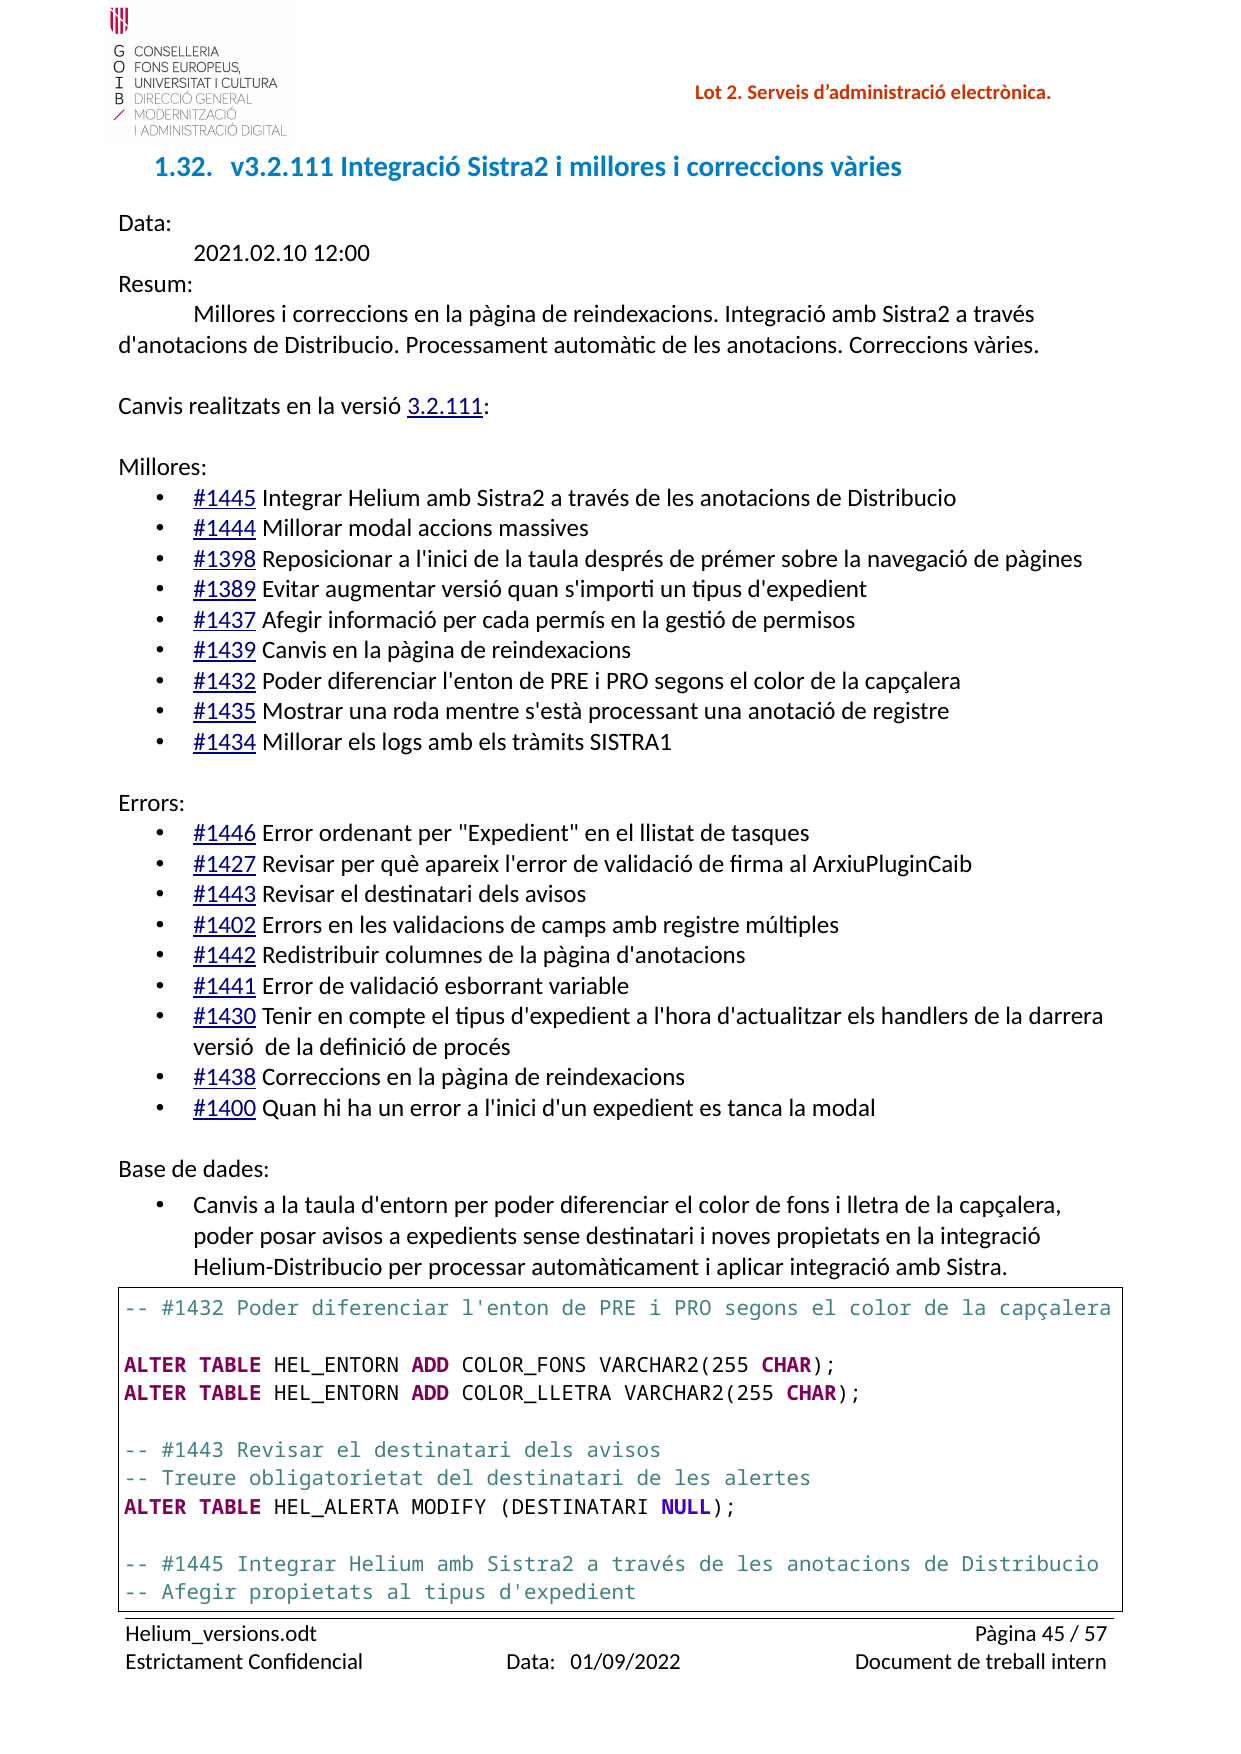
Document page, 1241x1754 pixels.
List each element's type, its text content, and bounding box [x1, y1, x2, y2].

list #1430 Tenir en compte el tipus d'expedient a l'hora d'actualitzar els handlers de la darrera versió de la definició de procés [156, 1001, 1122, 1062]
subtitle v3.2.111 Integració Sistra2 i millores i correccions vàries [153, 148, 1122, 183]
list #1434 Millorar els logs amb els tràmits SISTRA1 [156, 726, 1122, 756]
list #1438 Correccions en la pàgina de reindexacions [156, 1062, 1122, 1092]
picture [100, 0, 297, 144]
list #1427 Revisar per què apareix l'error de validació de firma al ArxiuPluginCaib [156, 848, 1122, 878]
list #1441 Error de validació esborrant variable [156, 970, 1122, 1001]
text Millores: [118, 451, 1122, 482]
text Resum: [118, 268, 1122, 298]
list #1432 Poder diferenciar l'enton de PRE i PRO segons el color de la capçalera [156, 665, 1122, 695]
list #1402 Errors en les validacions de camps amb registre múltiples [156, 909, 1122, 939]
list #1437 Afegir informació per cada permís en la gestió de permisos [156, 604, 1122, 634]
text 2021.02.10 12:00 [118, 237, 1122, 268]
text Millores i correccions en la pàgina de reindexacions. Integració amb Sistra2 a través d'anotacions de Distribucio. Processament automàtic de les anotacions. Correccions vàries. [118, 298, 1122, 359]
list #1446 Error ordenant per "Expedient" en el llistat de tasques [156, 817, 1122, 848]
text Canvis realitzats en la versió 3.2.111: [118, 390, 1122, 421]
table_header -- #1432 Poder diferenciar l'enton de PRE i PRO segons el color de la capçalera ALTER TABLE HEL_ENTORN ADD COLOR_FONS VARCHAR2(255 CHAR); ALTER TABLE HEL_ENTORN ADD COLOR_LLETRA VARCHAR2(255 CHAR); -- #1443 Revisar el destinatari dels avisos -- Treure obligatorietat del destinatari de les alertes ALTER TABLE HEL_ALERTA MODIFY (DESTINATARI NULL); -- #1445 Integrar Helium amb Sistra2 a través de les anotacions de Distribucio -- Afegir propietats al tipus d'expedient [119, 1288, 1122, 1611]
text Data: [118, 207, 1122, 237]
text Base de dades: [118, 1153, 1122, 1184]
list #1442 Redistribuir columnes de la pàgina d'anotacions [156, 939, 1122, 970]
text Errors: [118, 787, 1122, 817]
list #1443 Revisar el destinatari dels avisos [156, 878, 1122, 909]
list #1435 Mostrar una roda mentre s'està processant una anotació de registre [156, 695, 1122, 726]
list #1444 Millorar modal accions massives [156, 512, 1122, 543]
list #1400 Quan hi ha un error a l'inici d'un expedient es tanca la modal [156, 1092, 1122, 1123]
list #1445 Integrar Helium amb Sistra2 a través de les anotacions de Distribucio [156, 482, 1122, 512]
list #1439 Canvis en la pàgina de reindexacions [156, 634, 1122, 665]
list #1398 Reposicionar a l'inici de la taula després de prémer sobre la navegació de pàgines [156, 543, 1122, 573]
list Canvis a la taula d'entorn per poder diferenciar el color de fons i lletra de la capçalera, poder posar avisos a expedients sense destinatari i noves propietats en la integració Helium-Distribucio per processar automàticament i aplicar integració amb Sistra. [156, 1189, 1122, 1281]
list #1389 Evitar augmentar versió quan s'importi un tipus d'expedient [156, 573, 1122, 604]
